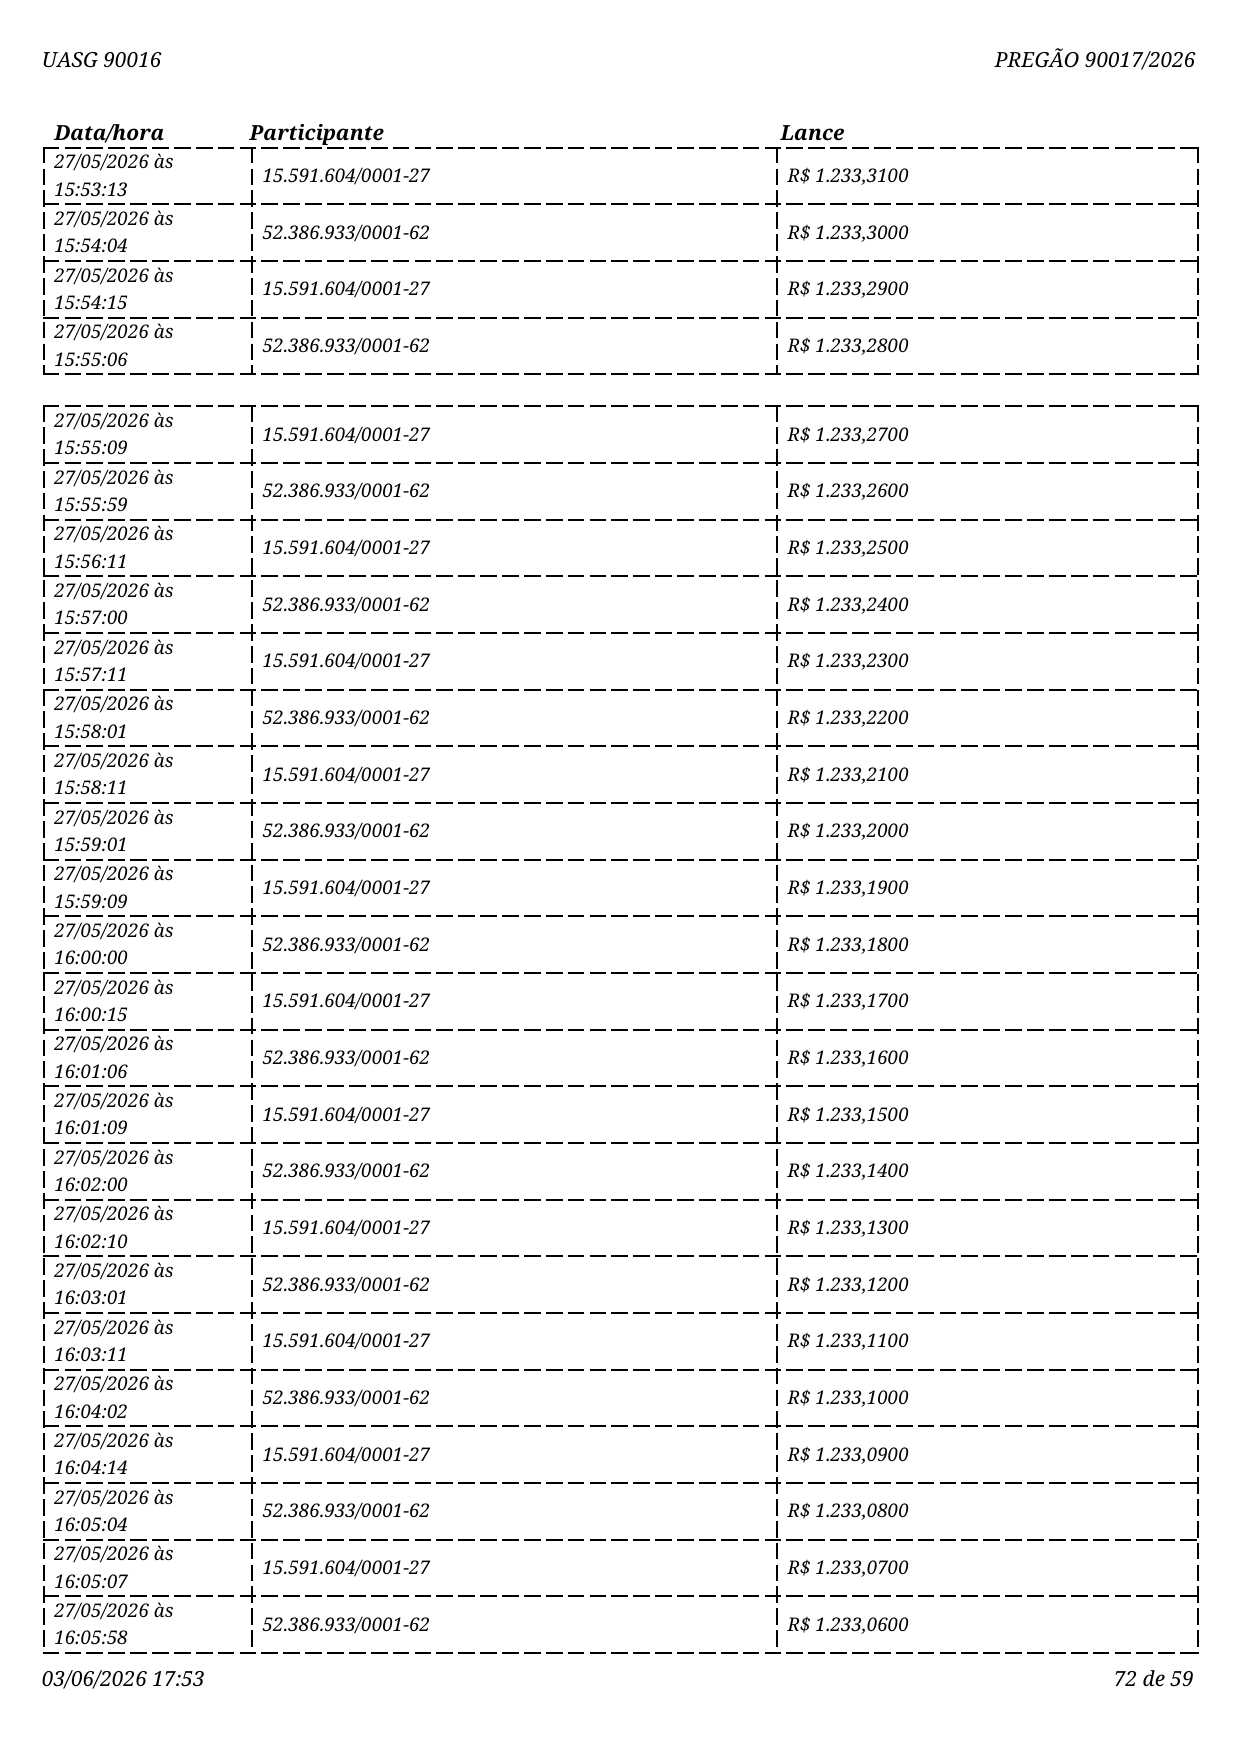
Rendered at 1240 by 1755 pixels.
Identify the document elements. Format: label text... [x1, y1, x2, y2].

table_cell R$ 1.233,2300 [777, 632, 1198, 688]
table_cell 15.591.604/0001-27 [252, 147, 777, 203]
table_cell R$ 1.233,1500 [777, 1085, 1198, 1142]
table_cell 27/05/2026 às 16:01:06 [44, 1029, 252, 1085]
table_cell 52.386.933/0001-62 [252, 1029, 777, 1085]
table_cell 15.591.604/0001-27 [252, 1199, 777, 1255]
table_cell 52.386.933/0001-62 [252, 1482, 777, 1538]
table_cell 27/05/2026 às 16:05:58 [44, 1595, 252, 1652]
table_cell 52.386.933/0001-62 [252, 689, 777, 745]
table_cell 15.591.604/0001-27 [252, 1425, 777, 1482]
table_cell R$ 1.233,0900 [777, 1425, 1198, 1482]
table_cell 27/05/2026 às 15:58:11 [44, 745, 252, 802]
table_cell R$ 1.233,2000 [777, 802, 1198, 858]
table_cell 52.386.933/0001-62 [252, 1369, 777, 1425]
table_cell 27/05/2026 às 16:04:02 [44, 1369, 252, 1425]
table_cell 52.386.933/0001-62 [252, 1255, 777, 1312]
table_cell R$ 1.233,3100 [777, 147, 1198, 203]
table_cell R$ 1.233,2400 [777, 575, 1198, 632]
table_cell 27/05/2026 às 15:53:13 [44, 147, 252, 203]
table_cell R$ 1.233,0700 [777, 1539, 1198, 1595]
table_cell R$ 1.233,1700 [777, 972, 1198, 1028]
table_cell R$ 1.233,1100 [777, 1312, 1198, 1368]
table_cell 15.591.604/0001-27 [252, 745, 777, 802]
table_cell 27/05/2026 às 15:59:01 [44, 802, 252, 858]
table_cell 15.591.604/0001-27 [252, 972, 777, 1028]
table_cell 52.386.933/0001-62 [252, 1142, 777, 1198]
table_cell R$ 1.233,2600 [777, 462, 1198, 518]
table_cell 27/05/2026 às 15:59:09 [44, 859, 252, 915]
table_cell 15.591.604/0001-27 [252, 519, 777, 575]
table_cell 27/05/2026 às 16:00:15 [44, 972, 252, 1028]
table_cell R$ 1.233,2200 [777, 689, 1198, 745]
table_cell 15.591.604/0001-27 [252, 1085, 777, 1142]
table_cell R$ 1.233,2100 [777, 745, 1198, 802]
table_cell 15.591.604/0001-27 [252, 1539, 777, 1595]
table_cell 27/05/2026 às 16:05:07 [44, 1539, 252, 1595]
table_cell R$ 1.233,2900 [777, 260, 1198, 317]
table_cell 27/05/2026 às 15:58:01 [44, 689, 252, 745]
table_cell 27/05/2026 às 16:02:10 [44, 1199, 252, 1255]
table_cell 27/05/2026 às 16:05:04 [44, 1482, 252, 1538]
table_cell R$ 1.233,1000 [777, 1369, 1198, 1425]
table_cell 27/05/2026 às 16:02:00 [44, 1142, 252, 1198]
table_cell 27/05/2026 às 16:04:14 [44, 1425, 252, 1482]
table_cell R$ 1.233,2500 [777, 519, 1198, 575]
table_cell 52.386.933/0001-62 [252, 802, 777, 858]
table_cell R$ 1.233,3000 [777, 203, 1198, 260]
table_cell R$ 1.233,0800 [777, 1482, 1198, 1538]
table_cell 52.386.933/0001-62 [252, 915, 777, 972]
table_cell R$ 1.233,1900 [777, 859, 1198, 915]
table_header 27/05/2026 às 15:55:09 [44, 405, 252, 462]
table_cell 27/05/2026 às 16:03:01 [44, 1255, 252, 1312]
table_cell 15.591.604/0001-27 [252, 859, 777, 915]
table_cell 15.591.604/0001-27 [252, 632, 777, 688]
table_cell 27/05/2026 às 15:57:11 [44, 632, 252, 688]
table_cell R$ 1.233,1200 [777, 1255, 1198, 1312]
table_cell 27/05/2026 às 15:54:04 [44, 203, 252, 260]
table_cell 27/05/2026 às 15:54:15 [44, 260, 252, 317]
table_cell R$ 1.233,0600 [777, 1595, 1198, 1652]
table_cell 27/05/2026 às 16:01:09 [44, 1085, 252, 1142]
table_cell R$ 1.233,1600 [777, 1029, 1198, 1085]
table_cell 52.386.933/0001-62 [252, 575, 777, 632]
table_cell 52.386.933/0001-62 [252, 203, 777, 260]
table_header 15.591.604/0001-27 [252, 405, 777, 462]
table_cell R$ 1.233,1300 [777, 1199, 1198, 1255]
table_cell 52.386.933/0001-62 [252, 317, 777, 373]
table_cell R$ 1.233,2800 [777, 317, 1198, 373]
table_cell R$ 1.233,1800 [777, 915, 1198, 972]
table_cell 27/05/2026 às 15:57:00 [44, 575, 252, 632]
table_cell 52.386.933/0001-62 [252, 1595, 777, 1652]
table_cell 27/05/2026 às 16:00:00 [44, 915, 252, 972]
table_cell 27/05/2026 às 15:55:59 [44, 462, 252, 518]
table_cell 52.386.933/0001-62 [252, 462, 777, 518]
table_cell 27/05/2026 às 15:56:11 [44, 519, 252, 575]
table_cell R$ 1.233,1400 [777, 1142, 1198, 1198]
table_header R$ 1.233,2700 [777, 405, 1198, 462]
table_cell 15.591.604/0001-27 [252, 1312, 777, 1368]
table_cell 27/05/2026 às 16:03:11 [44, 1312, 252, 1368]
table_cell 15.591.604/0001-27 [252, 260, 777, 317]
table_cell 27/05/2026 às 15:55:06 [44, 317, 252, 373]
